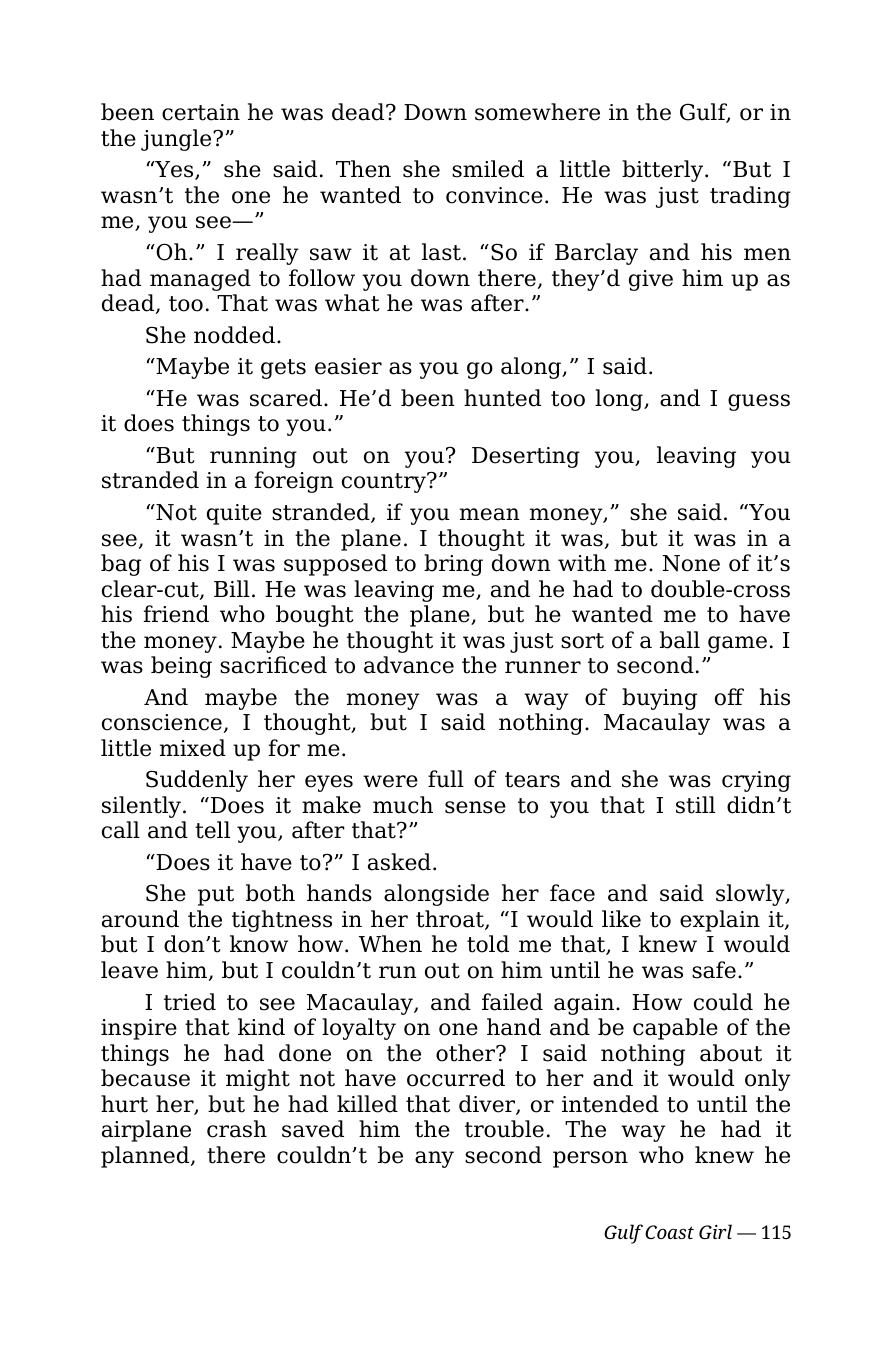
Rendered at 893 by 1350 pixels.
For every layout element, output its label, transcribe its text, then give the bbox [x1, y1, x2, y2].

text “He was scared. He’d been hunted too long, and I guess it does things to you.” [101, 386, 792, 437]
text “Maybe it gets easier as you go along,” I said. [101, 354, 792, 380]
text been certain he was dead? Down somewhere in the Gulf, or in the jungle?” [101, 101, 792, 152]
text She put both hands alongside her face and said slowly, around the tightness in her throat, “I would like to explain it, but I don’t know how. When he told me that, I knew I would leave him, but I couldn’t run out on him until he was safe.” [101, 882, 792, 984]
text Suddenly her eyes were full of tears and she was crying silently. “Does it make much sense to you that I still didn’t call and tell you, after that?” [101, 767, 792, 844]
text “But running out on you? Deserting you, leaving you stranded in a foreign country?” [101, 443, 792, 494]
text She nodded. [101, 323, 792, 348]
text “Not quite stranded, if you mean money,” she said. “You see, it wasn’t in the plane. I thought it was, but it was in a bag of his I was supposed to bring down with me. None of it’s clear-cut, Bill. He was leaving me, and he had to double-cross his friend who bought the plane, but he wanted me to have the money. Maybe he thought it was just sort of a ball game. I was being sacrificed to advance the runner to second.” [101, 500, 792, 679]
text I tried to see Macaulay, and failed again. How could he inspire that kind of loyalty on one hand and be capable of the things he had done on the other? I said nothing about it because it might not have occurred to her and it would only hurt her, but he had killed that diver, or intended to until the airplane crash saved him the trouble. The way he had it planned, there couldn’t be any second person who knew he [101, 990, 792, 1168]
text “Does it have to?” I asked. [101, 850, 792, 876]
text “Oh.” I really saw it at last. “So if Barclay and his men had managed to follow you down there, they’d give him up as dead, too. That was what he was after.” [101, 240, 792, 317]
text “Yes,” she said. Then she smiled a little bitterly. “But I wasn’t the one he wanted to convince. He was just trading me, you see—” [101, 158, 792, 234]
text And maybe the money was a way of buying off his conscience, I thought, but I said nothing. Macaulay was a little mixed up for me. [101, 685, 792, 761]
